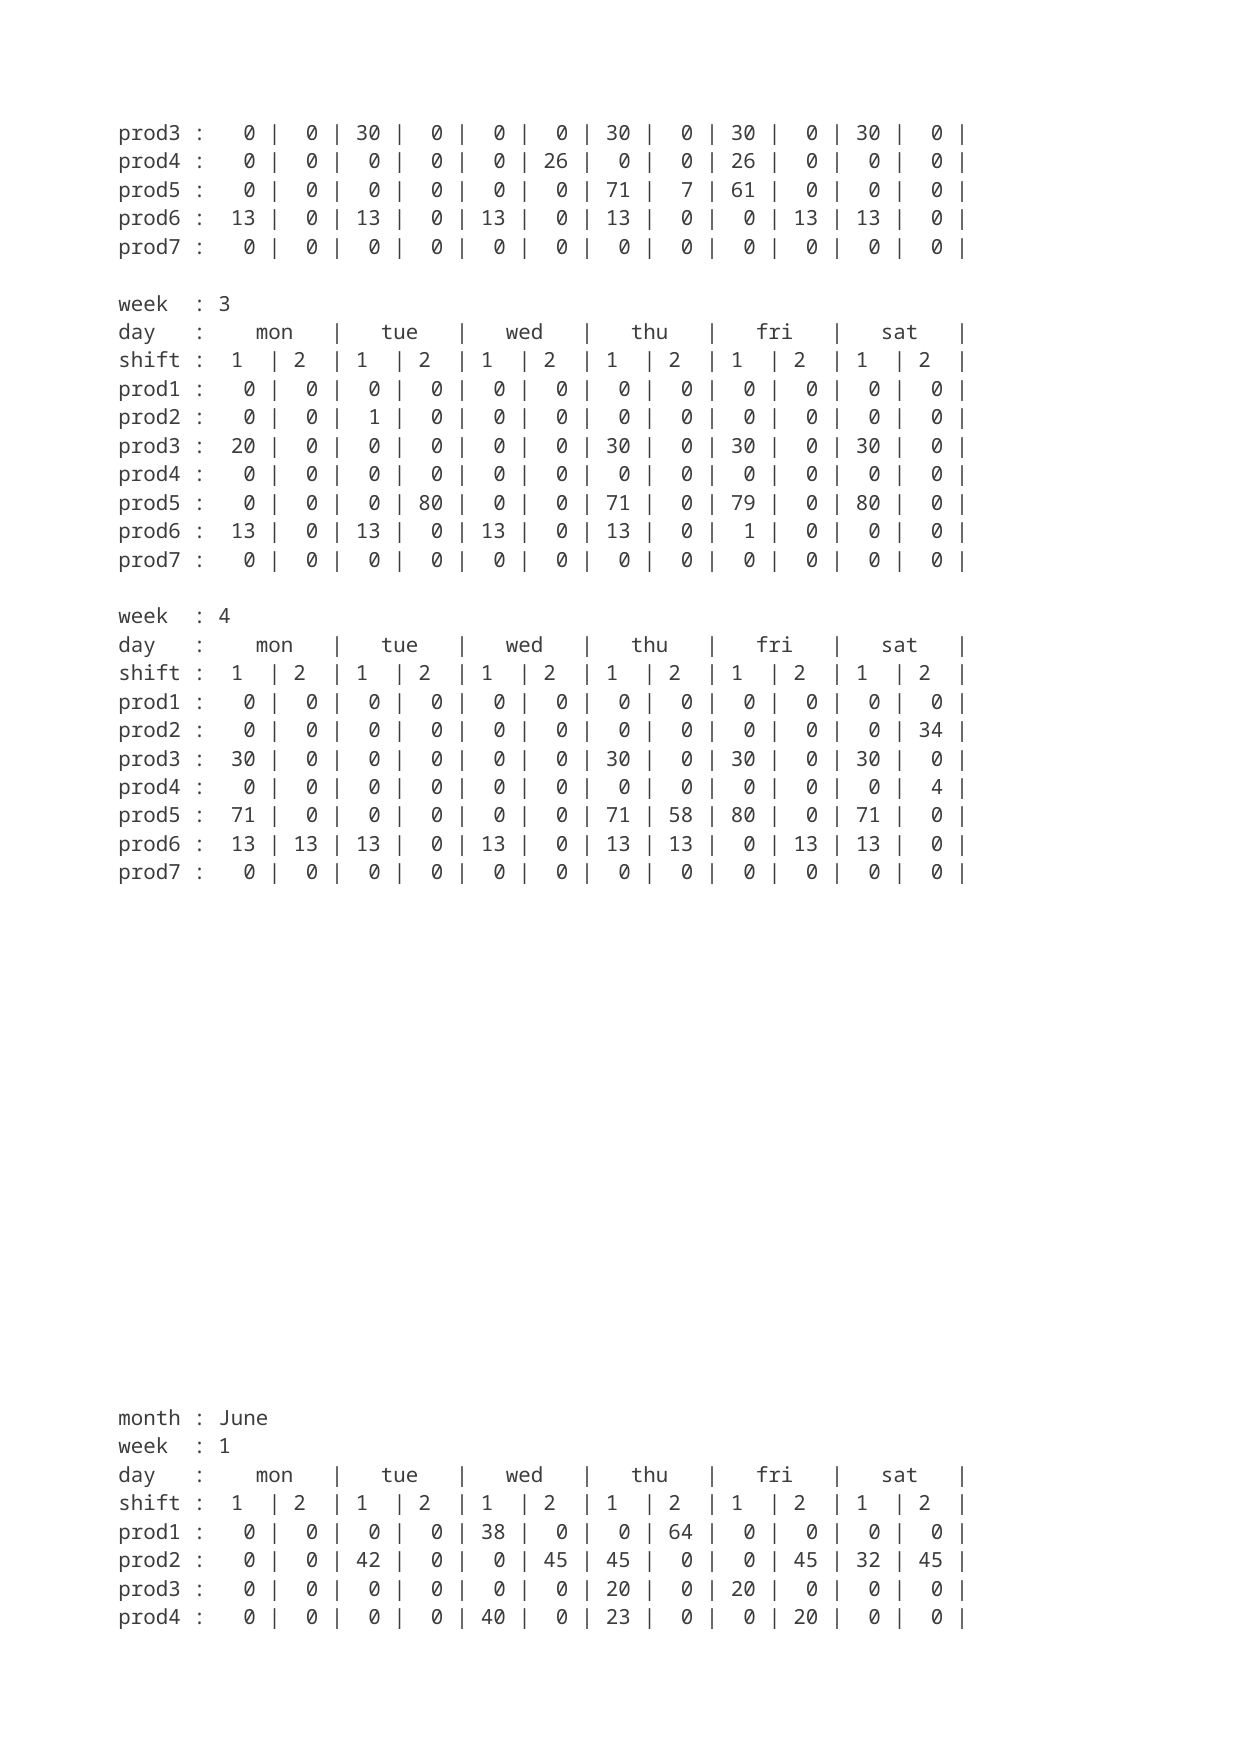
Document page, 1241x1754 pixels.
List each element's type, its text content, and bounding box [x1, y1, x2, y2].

text prod3 : 0 | 0 | 30 | 0 | 0 | 0 | 30 | 0 | 30 | 0 | 30 | 0 | [118, 118, 1122, 147]
text week : 3 [118, 289, 1122, 317]
text shift : 1 | 2 | 1 | 2 | 1 | 2 | 1 | 2 | 1 | 2 | 1 | 2 | [118, 346, 1122, 374]
text prod4 : 0 | 0 | 0 | 0 | 0 | 26 | 0 | 0 | 26 | 0 | 0 | 0 | [118, 147, 1122, 175]
text prod7 : 0 | 0 | 0 | 0 | 0 | 0 | 0 | 0 | 0 | 0 | 0 | 0 | [118, 232, 1122, 260]
text prod1 : 0 | 0 | 0 | 0 | 0 | 0 | 0 | 0 | 0 | 0 | 0 | 0 | [118, 374, 1122, 402]
text prod2 : 0 | 0 | 1 | 0 | 0 | 0 | 0 | 0 | 0 | 0 | 0 | 0 | [118, 402, 1122, 431]
text prod3 : 20 | 0 | 0 | 0 | 0 | 0 | 30 | 0 | 30 | 0 | 30 | 0 | [118, 431, 1122, 459]
text prod7 : 0 | 0 | 0 | 0 | 0 | 0 | 0 | 0 | 0 | 0 | 0 | 0 | [118, 545, 1122, 573]
text prod1 : 0 | 0 | 0 | 0 | 38 | 0 | 0 | 64 | 0 | 0 | 0 | 0 | [118, 1517, 1122, 1545]
text month : June [118, 1403, 1122, 1432]
text prod1 : 0 | 0 | 0 | 0 | 0 | 0 | 0 | 0 | 0 | 0 | 0 | 0 | [118, 687, 1122, 715]
text prod4 : 0 | 0 | 0 | 0 | 40 | 0 | 23 | 0 | 0 | 20 | 0 | 0 | [118, 1602, 1122, 1631]
text prod2 : 0 | 0 | 0 | 0 | 0 | 0 | 0 | 0 | 0 | 0 | 0 | 34 | [118, 715, 1122, 744]
text shift : 1 | 2 | 1 | 2 | 1 | 2 | 1 | 2 | 1 | 2 | 1 | 2 | [118, 1488, 1122, 1517]
text prod6 : 13 | 0 | 13 | 0 | 13 | 0 | 13 | 0 | 0 | 13 | 13 | 0 | [118, 203, 1122, 232]
text prod3 : 0 | 0 | 0 | 0 | 0 | 0 | 20 | 0 | 20 | 0 | 0 | 0 | [118, 1574, 1122, 1602]
text week : 1 [118, 1432, 1122, 1460]
text day : mon | tue | wed | thu | fri | sat | [118, 630, 1122, 658]
text prod3 : 30 | 0 | 0 | 0 | 0 | 0 | 30 | 0 | 30 | 0 | 30 | 0 | [118, 744, 1122, 772]
text prod7 : 0 | 0 | 0 | 0 | 0 | 0 | 0 | 0 | 0 | 0 | 0 | 0 | [118, 857, 1122, 886]
text prod4 : 0 | 0 | 0 | 0 | 0 | 0 | 0 | 0 | 0 | 0 | 0 | 0 | [118, 459, 1122, 488]
text prod6 : 13 | 13 | 13 | 0 | 13 | 0 | 13 | 13 | 0 | 13 | 13 | 0 | [118, 829, 1122, 857]
text prod5 : 0 | 0 | 0 | 80 | 0 | 0 | 71 | 0 | 79 | 0 | 80 | 0 | [118, 488, 1122, 516]
text week : 4 [118, 602, 1122, 630]
text prod6 : 13 | 0 | 13 | 0 | 13 | 0 | 13 | 0 | 1 | 0 | 0 | 0 | [118, 516, 1122, 545]
text day : mon | tue | wed | thu | fri | sat | [118, 317, 1122, 346]
text shift : 1 | 2 | 1 | 2 | 1 | 2 | 1 | 2 | 1 | 2 | 1 | 2 | [118, 658, 1122, 687]
text prod5 : 71 | 0 | 0 | 0 | 0 | 0 | 71 | 58 | 80 | 0 | 71 | 0 | [118, 801, 1122, 829]
text prod4 : 0 | 0 | 0 | 0 | 0 | 0 | 0 | 0 | 0 | 0 | 0 | 4 | [118, 772, 1122, 801]
text day : mon | tue | wed | thu | fri | sat | [118, 1460, 1122, 1488]
text prod2 : 0 | 0 | 42 | 0 | 0 | 45 | 45 | 0 | 0 | 45 | 32 | 45 | [118, 1545, 1122, 1574]
text prod5 : 0 | 0 | 0 | 0 | 0 | 0 | 71 | 7 | 61 | 0 | 0 | 0 | [118, 175, 1122, 203]
